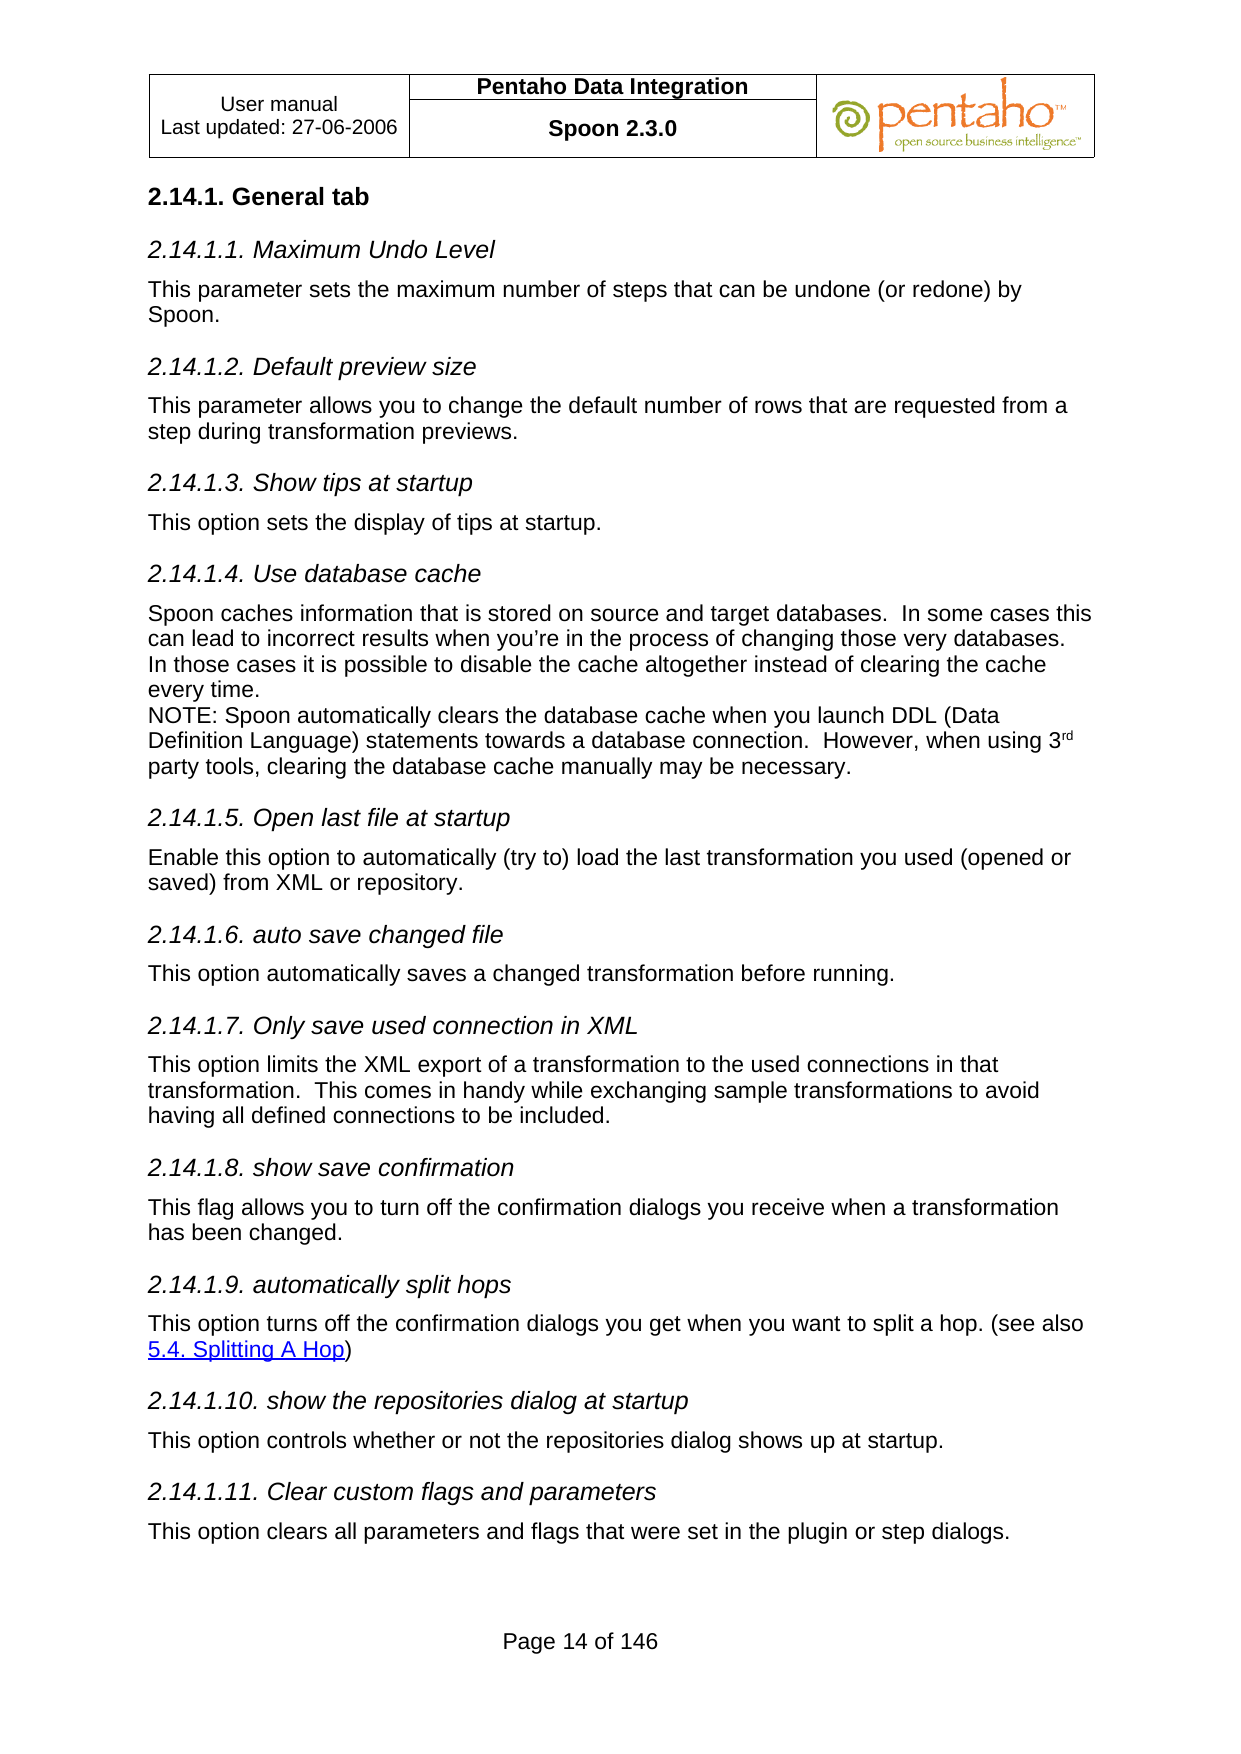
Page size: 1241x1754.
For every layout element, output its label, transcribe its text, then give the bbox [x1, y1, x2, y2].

text This parameter allows you to change the default number of rows that are requested from a step during transformation previews. [148, 393, 1092, 444]
subtitle show the repositories dialog at startup [148, 1387, 1092, 1415]
subtitle Open last file at startup [148, 804, 1092, 832]
text Enable this option to automatically (try to) load the last transformation you used (opened or saved) from XML or repository. [148, 844, 1092, 896]
text This option turns off the confirmation dialogs you get when you want to split a hop. (see also 5.4. Splitting A Hop) [148, 1311, 1092, 1362]
subtitle Default preview size [148, 352, 1092, 380]
text This option controls whether or not the repositories dialog shows up at startup. [148, 1427, 1092, 1453]
text This flag allows you to turn off the confirmation dialogs you receive when a transformation has been changed. [148, 1194, 1092, 1245]
subtitle General tab [148, 183, 1092, 211]
subtitle Only save used connection in XML [148, 1012, 1092, 1040]
subtitle show save confirmation [148, 1154, 1092, 1182]
text This option limits the XML export of a transformation to the used connections in that transformation. This comes in handy while exchanging sample transformations to avoid having all defined connections to be included. [148, 1052, 1092, 1129]
subtitle Clear custom flags and parameters [148, 1478, 1092, 1506]
text This option sets the display of tips at startup. [148, 509, 1092, 535]
text Spoon caches information that is stored on source and target databases. In some cases this can lead to incorrect results when you’re in the process of changing those very databases. In those cases it is possible to disable the cache altogether instead of clearing the cache every time. [148, 600, 1092, 702]
subtitle auto save changed file [148, 921, 1092, 949]
subtitle Use database cache [148, 560, 1092, 588]
text This option clears all parameters and flags that were set in the plugin or step dialogs. [148, 1518, 1092, 1544]
text This option automatically saves a changed transformation before running. [148, 961, 1092, 987]
subtitle automatically split hops [148, 1270, 1092, 1298]
subtitle Maximum Undo Level [148, 236, 1092, 264]
text NOTE: Spoon automatically clears the database cache when you launch DDL (Data Definition Language) statements towards a database connection. However, when using 3rd party tools, clearing the database cache manually may be necessary. [148, 702, 1092, 779]
subtitle Show tips at startup [148, 469, 1092, 497]
text This parameter sets the maximum number of steps that can be undone (or redone) by Spoon. [148, 276, 1092, 327]
